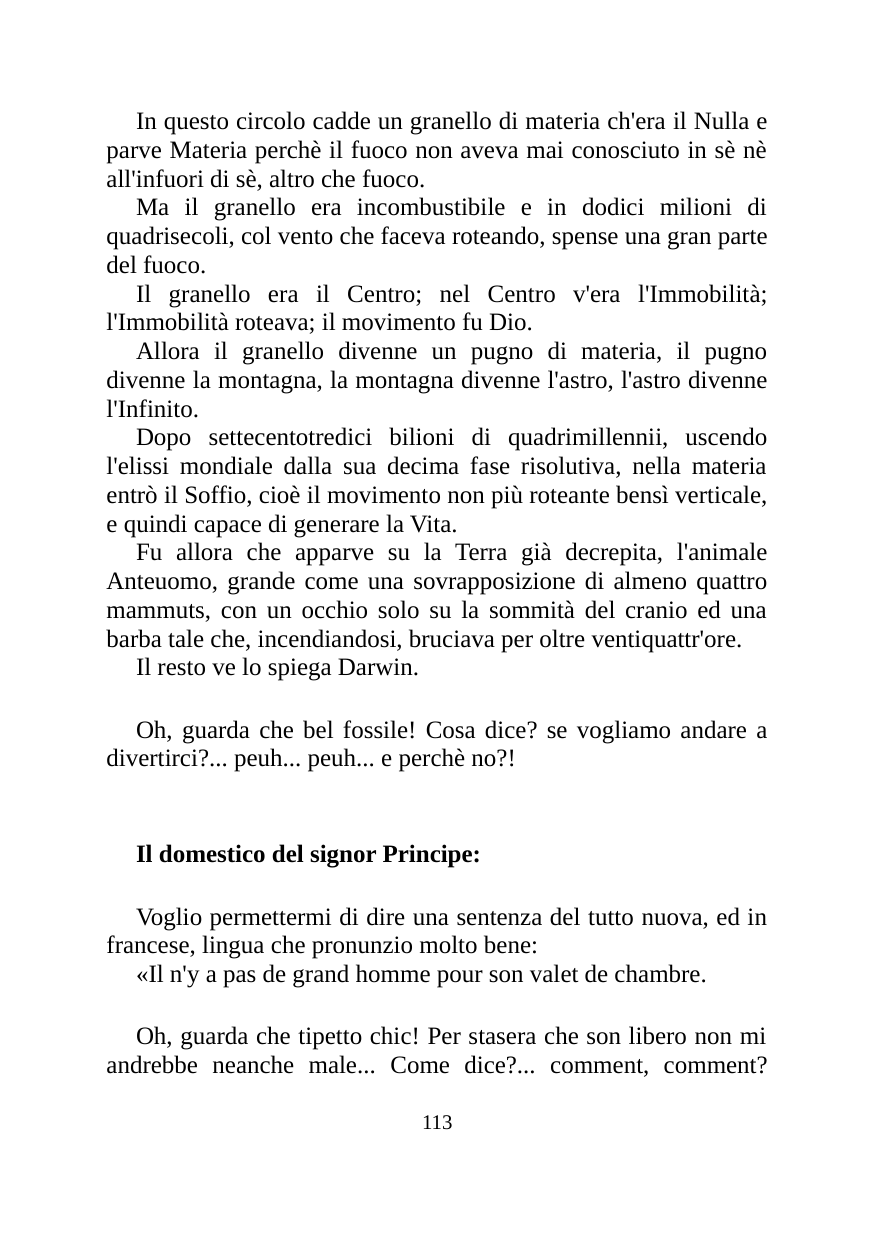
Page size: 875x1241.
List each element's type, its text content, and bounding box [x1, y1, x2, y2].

text «Il n'y a pas de grand homme pour son valet de chambre. [106, 959, 768, 988]
text Ma il granello era incombustibile e in dodici milioni di quadrisecoli, col vento che faceva roteando, spense una gran parte del fuoco. [106, 192, 768, 279]
text Il domestico del signor Principe: [106, 839, 768, 868]
text Il resto ve lo spiega Darwin. [106, 652, 768, 681]
text Voglio permettermi di dire una sentenza del tutto nuova, ed in francese, lingua che pronunzio molto bene: [106, 902, 768, 959]
text In questo circolo cadde un granello di materia ch'era il Nulla e parve Materia perchè il fuoco non aveva mai conosciuto in sè nè all'infuori di sè, altro che fuoco. [106, 106, 768, 192]
text Oh, guarda che tipetto chic! Per stasera che son libero non mi andrebbe neanche male... Come dice?... comment, comment? [106, 1021, 768, 1079]
text Allora il granello divenne un pugno di materia, il pugno divenne la montagna, la montagna divenne l'astro, l'astro divenne l'Infinito. [106, 336, 768, 422]
text Oh, guarda che bel fossile! Cosa dice? se vogliamo andare a divertirci?... peuh... peuh... e perchè no?! [106, 715, 768, 772]
text Il granello era il Centro; nel Centro v'era l'Immobilità; l'Immobilità roteava; il movimento fu Dio. [106, 279, 768, 336]
text Fu allora che apparve su la Terra già decrepita, l'animale Anteuomo, grande come una sovrapposizione di almeno quattro mammuts, con un occhio solo su la sommità del cranio ed una barba tale che, incendiandosi, bruciava per oltre ventiquattr'ore. [106, 537, 768, 652]
text Dopo settecentotredici bilioni di quadrimillennii, uscendo l'elissi mondiale dalla sua decima fase risolutiva, nella materia entrò il Soffio, cioè il movimento non più roteante bensì verticale, e quindi capace di generare la Vita. [106, 422, 768, 537]
